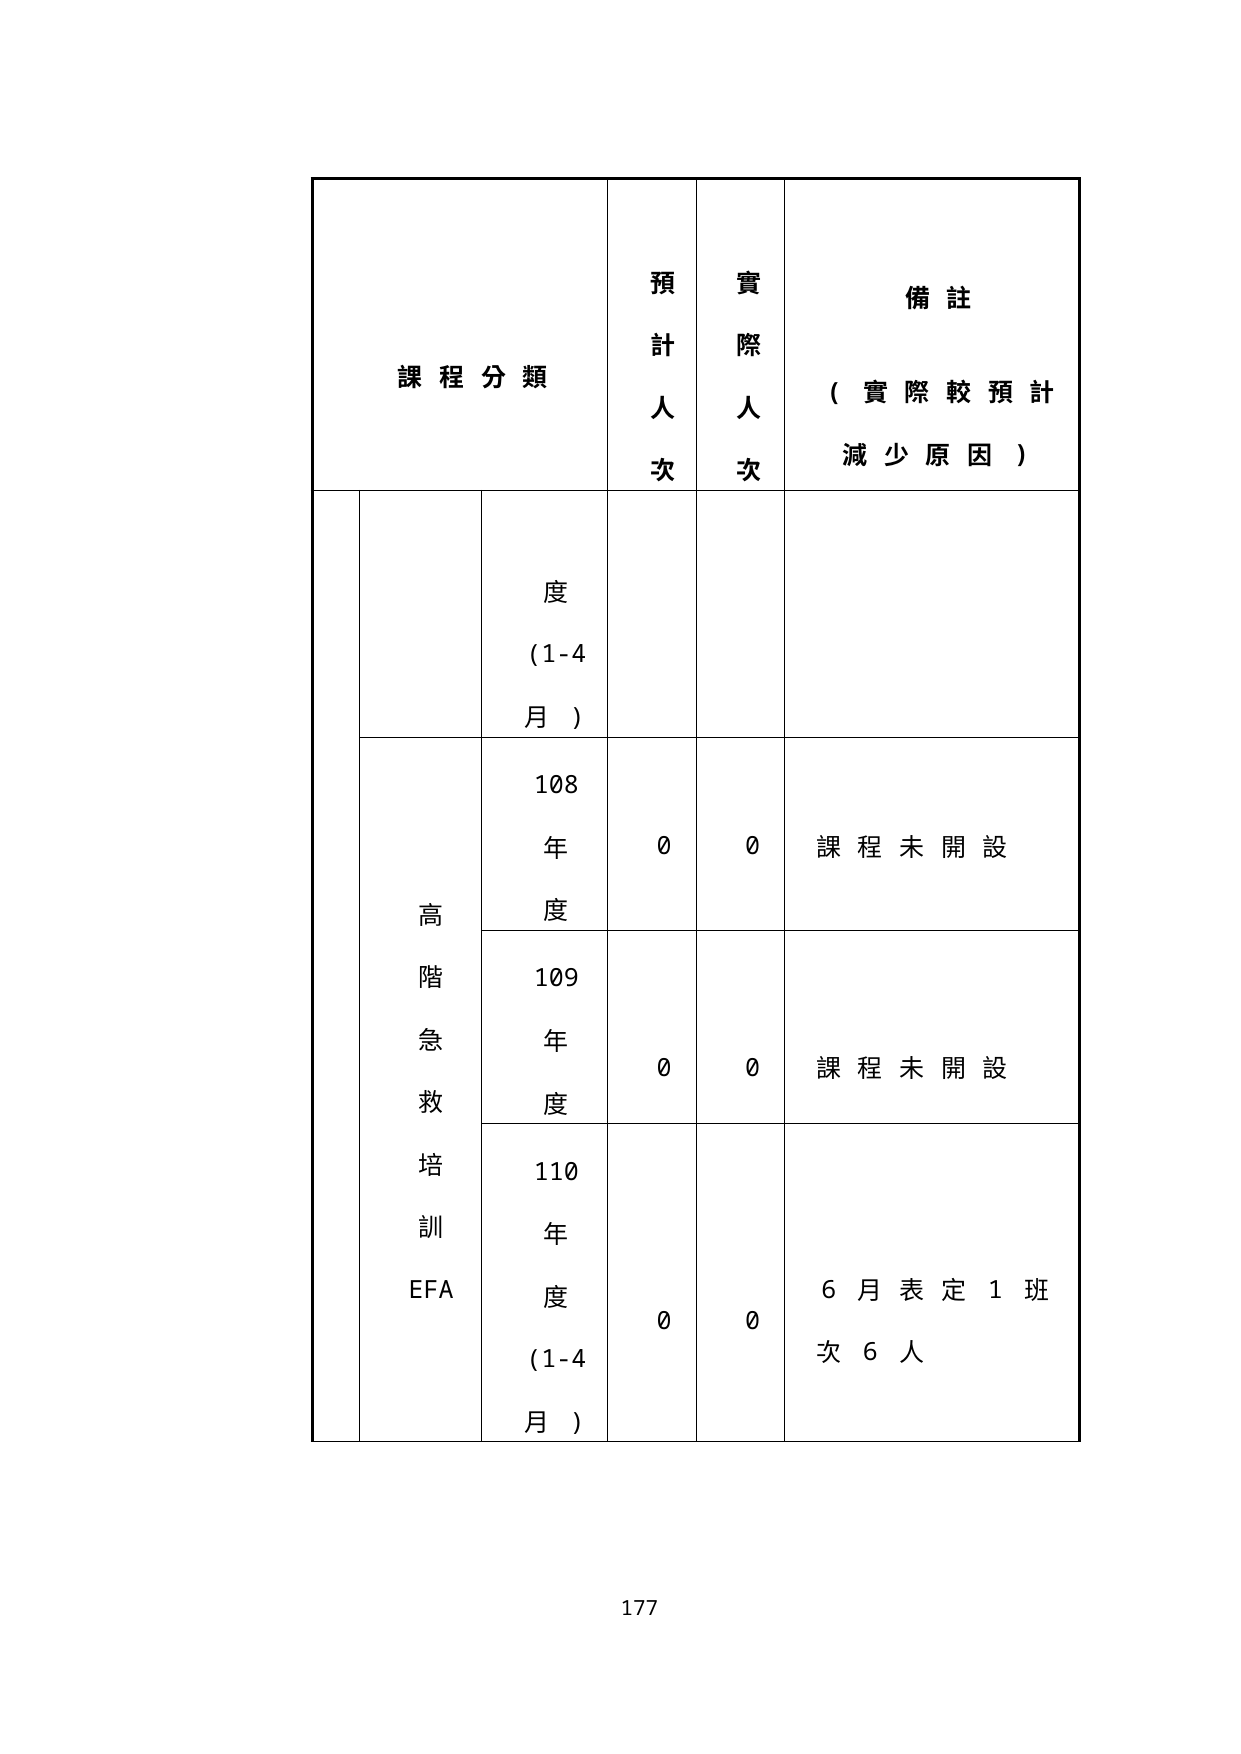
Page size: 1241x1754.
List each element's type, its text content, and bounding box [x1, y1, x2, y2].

table_cell 高階急救培訓EFA [360, 738, 481, 1441]
table_header 課程分類 [314, 180, 607, 490]
table_cell 度(1-4月) [482, 491, 607, 737]
table_cell [608, 491, 696, 737]
table_cell 課程未開設 [785, 738, 1078, 930]
table_cell 0 [608, 1124, 696, 1441]
table_cell [314, 491, 359, 1441]
table_cell 0 [608, 738, 696, 930]
table_cell 0 [697, 1124, 784, 1441]
table_cell 0 [697, 931, 784, 1123]
table_cell [785, 491, 1078, 737]
table_cell 109年度 [482, 931, 607, 1123]
table_header 預計人次 [608, 180, 696, 490]
table_cell [697, 491, 784, 737]
table_cell [360, 491, 481, 737]
table_cell 110年度(1-4月) [482, 1124, 607, 1441]
table_header 備註 (實際較預計減少原因) [785, 180, 1078, 490]
table_cell 108年度 [482, 738, 607, 930]
table_cell 6月表定1班次6人 [785, 1124, 1078, 1441]
table_cell 0 [697, 738, 784, 930]
table_cell 0 [608, 931, 696, 1123]
table_cell 課程未開設 [785, 931, 1078, 1123]
table_header 實際人次 [697, 180, 784, 490]
